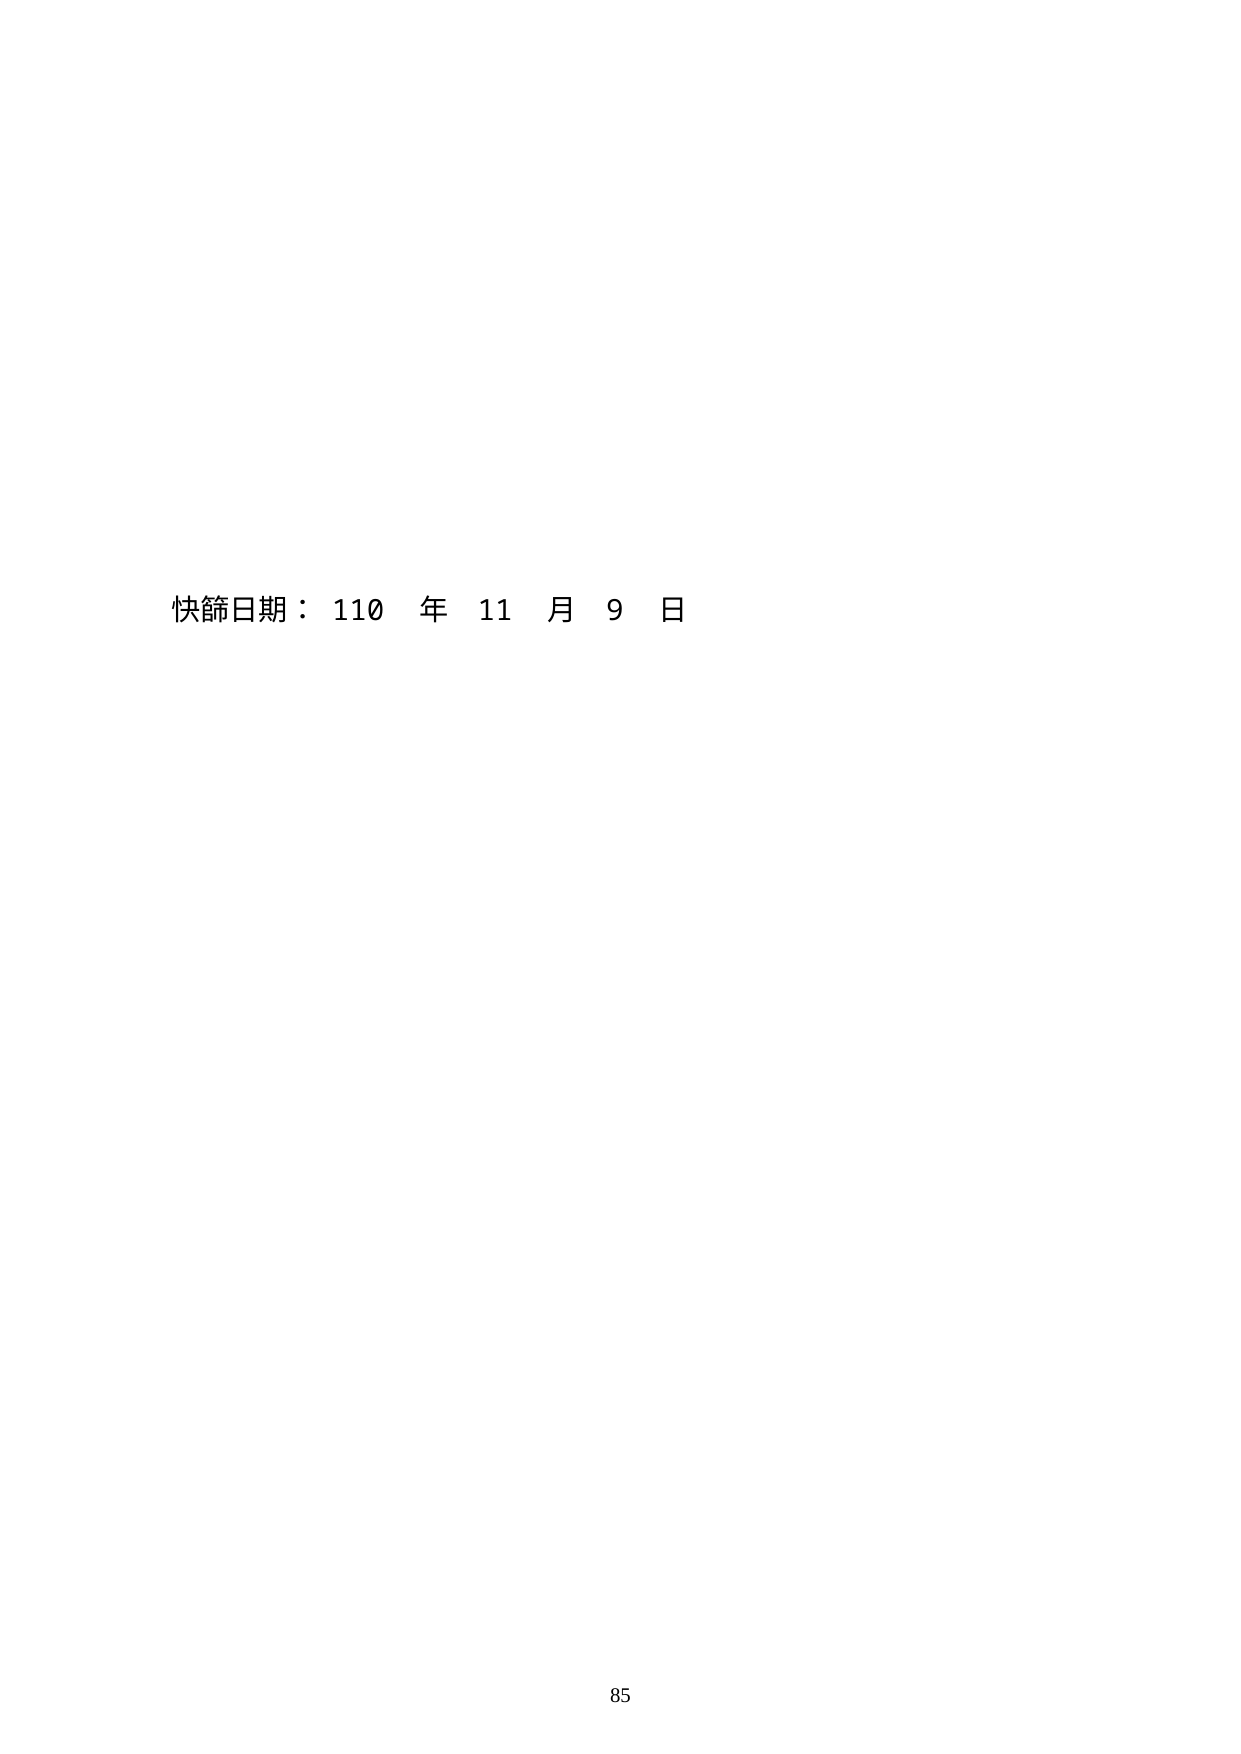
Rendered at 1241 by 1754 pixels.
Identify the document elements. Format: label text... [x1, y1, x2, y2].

text 快篩日期： 110 年 11 月 9 日 [171, 567, 1128, 629]
